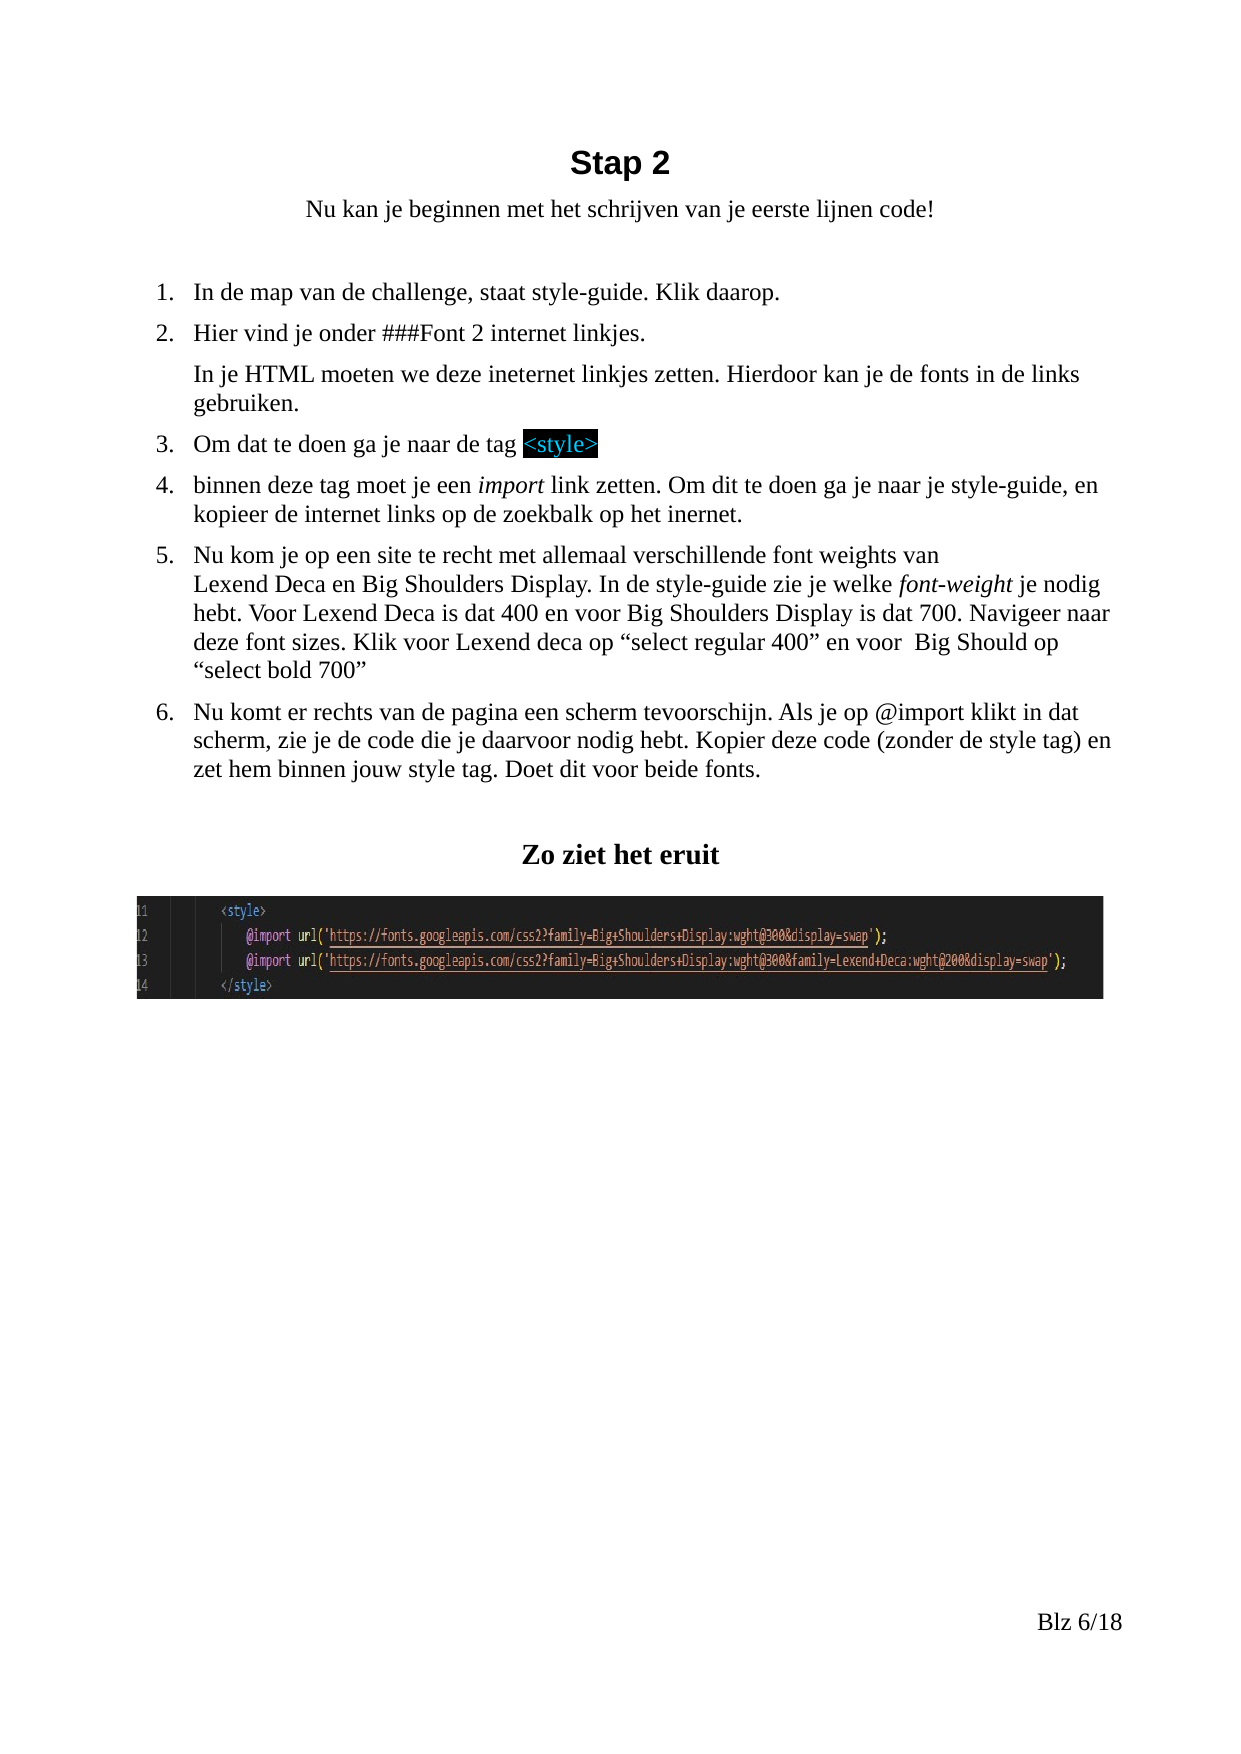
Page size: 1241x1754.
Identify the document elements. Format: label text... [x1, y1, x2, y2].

list binnen deze tag moet je een import link zetten. Om dit te doen ga je naar je style-guide, en kopieer de internet links op de zoekbalk op het inernet. [156, 471, 1122, 528]
list Nu kom je op een site te recht met allemaal verschillende font weights van Lexend Deca en Big Shoulders Display. In de style-guide zie je welke font-weight je nodig hebt. Voor Lexend Deca is dat 400 en voor Big Shoulders Display is dat 700. Navigeer naar deze font sizes. Klik voor Lexend deca op “select regular 400” en voor Big Should op “select bold 700” [156, 541, 1122, 684]
subtitle Stap 2 [118, 143, 1122, 182]
list In je HTML moeten we deze ineternet linkjes zetten. Hierdoor kan je de fonts in de links gebruiken. [156, 359, 1122, 417]
picture [136, 896, 1104, 999]
list Nu komt er rechts van de pagina een scherm tevoorschijn. Als je op @import klikt in dat scherm, zie je de code die je daarvoor nodig hebt. Kopier deze code (zonder de style tag) en zet hem binnen jouw style tag. Doet dit voor beide fonts. [156, 697, 1122, 783]
list In de map van de challenge, staat style-guide. Klik daarop. [156, 277, 1122, 306]
text Nu kan je beginnen met het schrijven van je eerste lijnen code! [118, 194, 1122, 223]
list Om dat te doen ga je naar de tag <style> [156, 429, 1122, 458]
text Zo ziet het eruit [118, 837, 1122, 870]
list Hier vind je onder ###Font 2 internet linkjes. [156, 318, 1122, 347]
